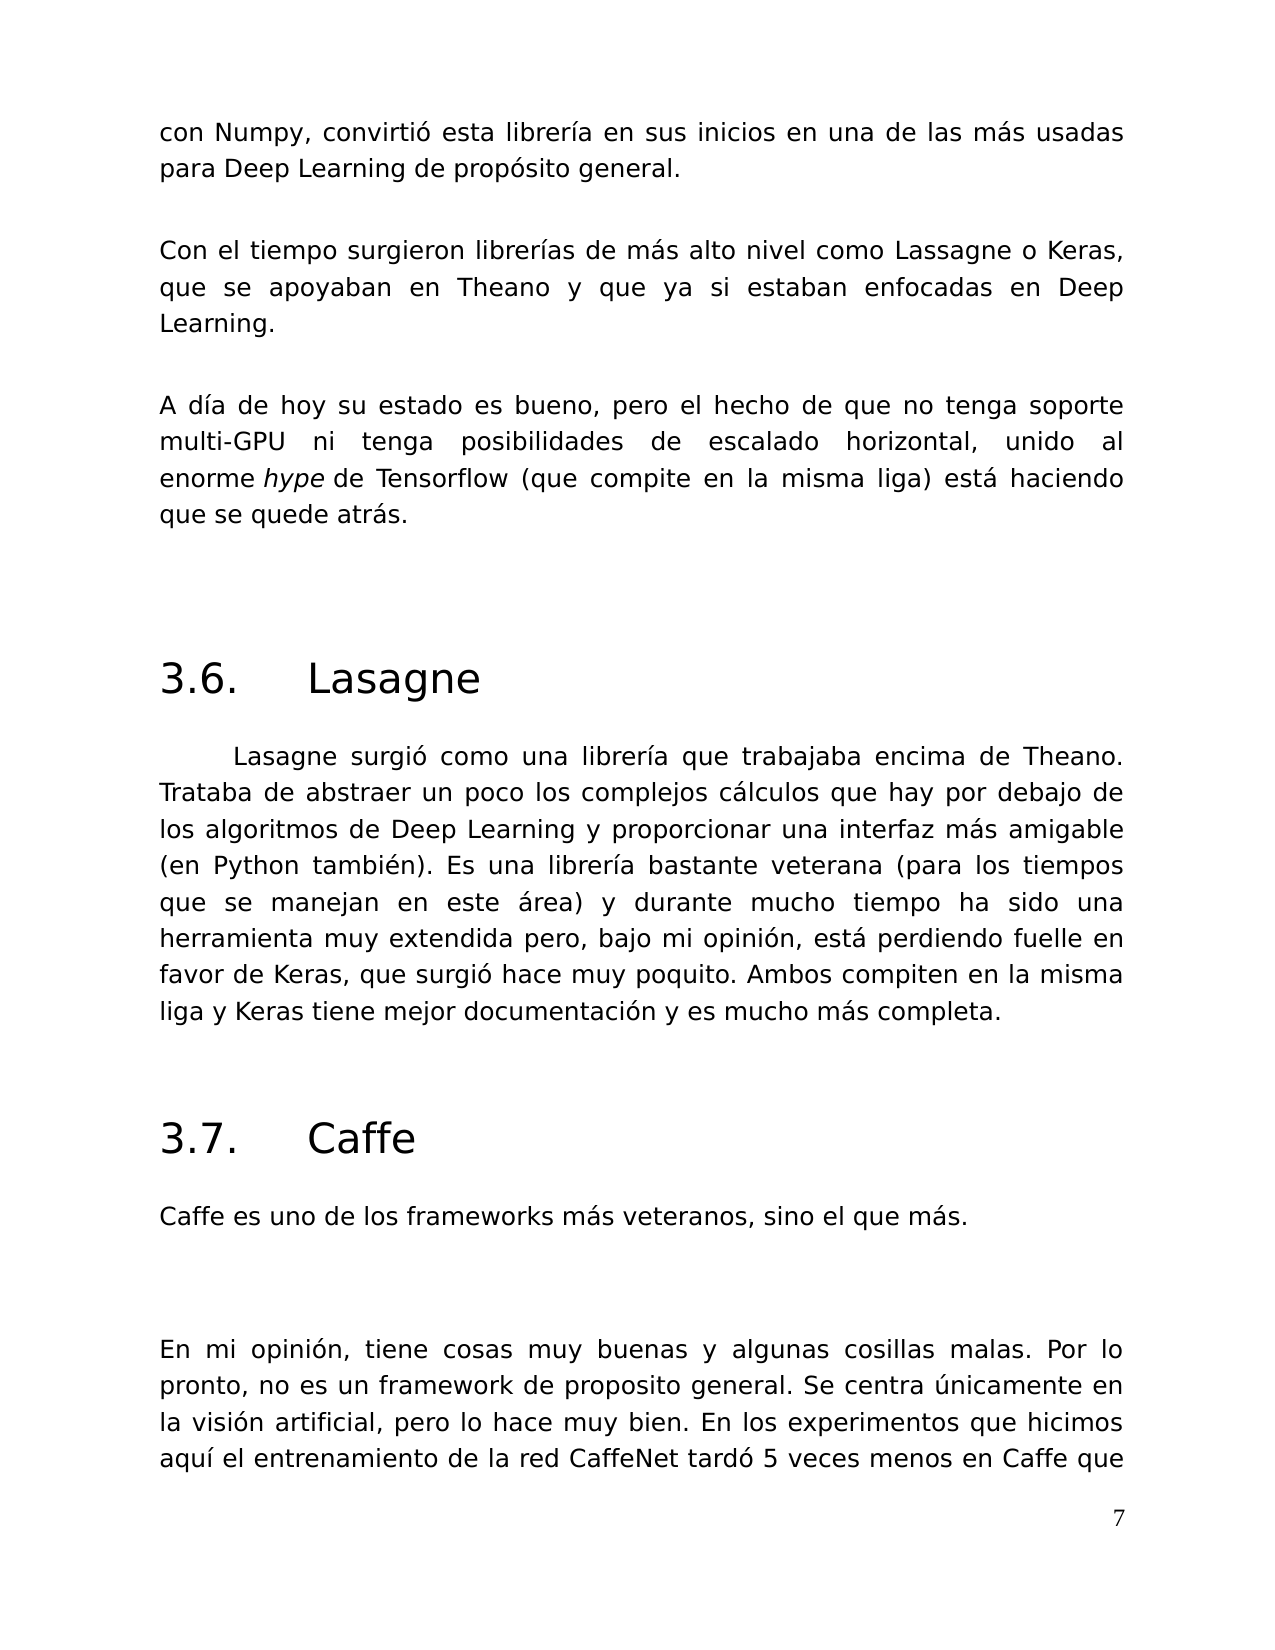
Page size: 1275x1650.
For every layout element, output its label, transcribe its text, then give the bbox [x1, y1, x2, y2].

text Caffe es uno de los frameworks más veteranos, sino el que más. [159, 1202, 1125, 1231]
text con Numpy, convirtió esta librería en sus inicios en una de las más usadas para Deep Learning de propósito general. [159, 118, 1125, 184]
text Lasagne surgió como una librería que trabajaba encima de Theano. Trataba de abstraer un poco los complejos cálculos que hay por debajo de los algoritmos de Deep Learning y proporcionar una interfaz más amigable (en Python también). Es una librería bastante veterana (para los tiempos que se manejan en este área) y durante mucho tiempo ha sido una herramienta muy extendida pero, bajo mi opinión, está perdiendo fuelle en favor de Keras, que surgió hace muy poquito. Ambos compiten en la misma liga y Keras tiene mejor documentación y es mucho más completa. [159, 742, 1125, 1026]
subtitle Caffe [159, 1114, 1125, 1163]
text En mi opinión, tiene cosas muy buenas y algunas cosillas malas. Por lo pronto, no es un framework de proposito general. Se centra únicamente en la visión artificial, pero lo hace muy bien. En los experimentos que hicimos aquí el entrenamiento de la red CaffeNet tardó 5 veces menos en Caffe que [159, 1335, 1125, 1473]
text A día de hoy su estado es bueno, pero el hecho de que no tenga soporte multi-GPU ni tenga posibilidades de escalado horizontal, unido al enorme hype de Tensorflow (que compite en la misma liga) está haciendo que se quede atrás. [159, 391, 1125, 529]
subtitle Lasagne [159, 654, 1125, 703]
text Con el tiempo surgieron librerías de más alto nivel como Lassagne o Keras, que se apoyaban en Theano y que ya si estaban enfocadas en Deep Learning. [159, 236, 1125, 338]
